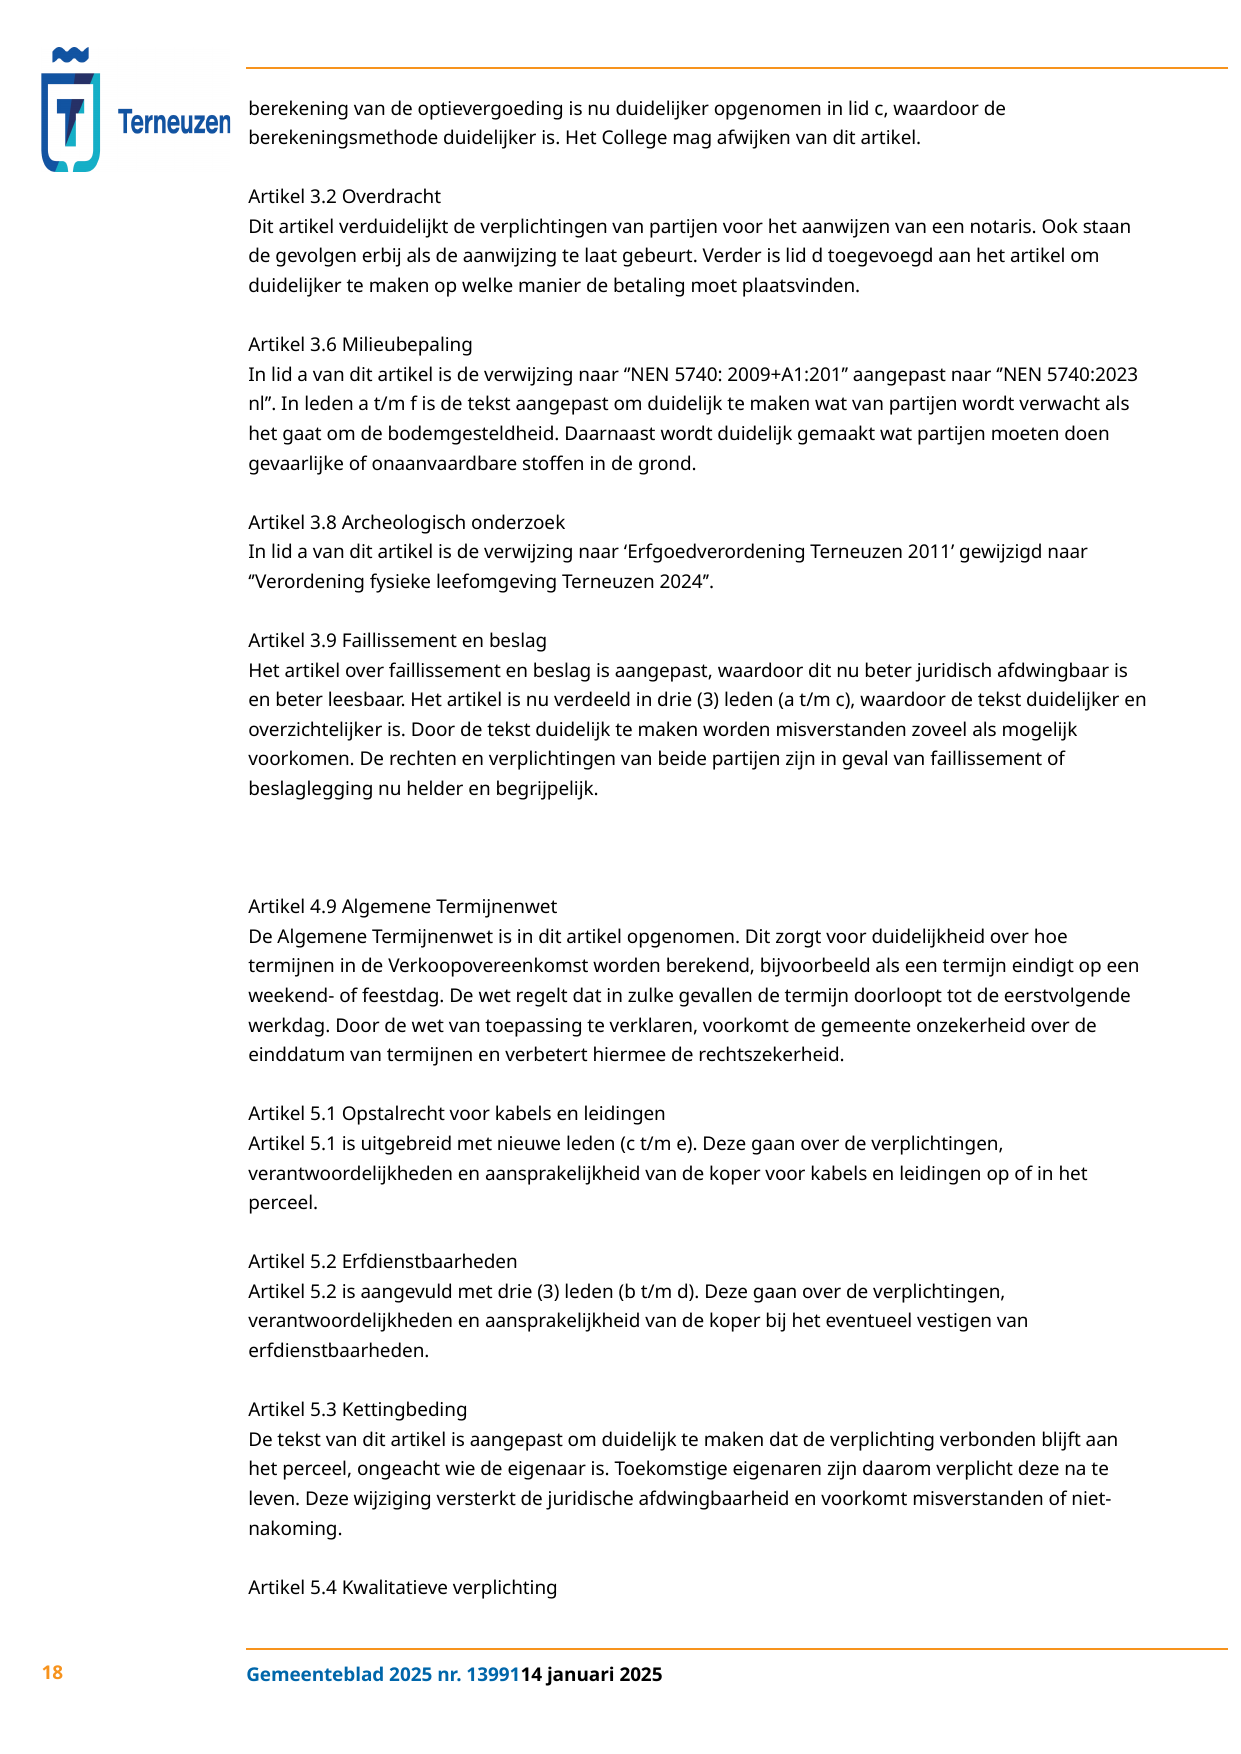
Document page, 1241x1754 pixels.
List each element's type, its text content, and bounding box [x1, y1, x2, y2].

text Artikel 5.2 is aangevuld met drie (3) leden (b t/m d). Deze gaan over de verplichtingen, verantwoordelijkheden en aansprakelijkheid van de koper bij het eventueel vestigen van erfdienstbaarheden. [248, 1278, 1152, 1363]
text Artikel 5.4 Kwalitatieve verplichting [248, 1574, 1152, 1600]
text berekening van de optievergoeding is nu duidelijker opgenomen in lid c, waardoor de berekeningsmethode duidelijker is. Het College mag afwijken van dit artikel. [248, 95, 1152, 150]
text Het artikel over faillissement en beslag is aangepast, waardoor dit nu beter juridisch afdwingbaar is en beter leesbaar. Het artikel is nu verdeeld in drie (3) leden (a t/m c), waardoor de tekst duidelijker en overzichtelijker is. Door de tekst duidelijk te maken worden misverstanden zoveel als mogelijk voorkomen. De rechten en verplichtingen van beide partijen zijn in geval van faillissement of beslaglegging nu helder en begrijpelijk. [248, 657, 1152, 801]
text Artikel 5.1 is uitgebreid met nieuwe leden (c t/m e). Deze gaan over de verplichtingen, verantwoordelijkheden en aansprakelijkheid van de koper voor kabels en leidingen op of in het perceel. [248, 1130, 1152, 1215]
text Artikel 4.9 Algemene Termijnenwet [248, 893, 1152, 919]
picture [41, 47, 231, 172]
text Artikel 5.2 Erfdienstbaarheden [248, 1248, 1152, 1274]
text De tekst van dit artikel is aangepast om duidelijk te maken dat de verplichting verbonden blijft aan het perceel, ongeacht wie de eigenaar is. Toekomstige eigenaren zijn daarom verplicht deze na te leven. Deze wijziging versterkt de juridische afdwingbaarheid en voorkomt misverstanden of niet-nakoming. [248, 1426, 1152, 1541]
text Artikel 5.1 Opstalrecht voor kabels en leidingen [248, 1101, 1152, 1126]
text In lid a van dit artikel is de verwijzing naar ‘’NEN 5740: 2009+A1:201’’ aangepast naar ‘’NEN 5740:2023 nl’’. In leden a t/m f is de tekst aangepast om duidelijk te maken wat van partijen wordt verwacht als het gaat om de bodemgesteldheid. Daarnaast wordt duidelijk gemaakt wat partijen moeten doen gevaarlijke of onaanvaardbare stoffen in de grond. [248, 361, 1152, 476]
text In lid a van dit artikel is de verwijzing naar ‘Erfgoedverordening Terneuzen 2011’ gewijzigd naar ‘’Verordening fysieke leefomgeving Terneuzen 2024’’. [248, 538, 1152, 594]
text Dit artikel verduidelijkt de verplichtingen van partijen voor het aanwijzen van een notaris. Ook staan de gevolgen erbij als de aanwijzing te laat gebeurt. Verder is lid d toegevoegd aan het artikel om duidelijker te maken op welke manier de betaling moet plaatsvinden. [248, 213, 1152, 298]
text Artikel 5.3 Kettingbeding [248, 1396, 1152, 1422]
text De Algemene Termijnenwet is in dit artikel opgenomen. Dit zorgt voor duidelijkheid over hoe termijnen in de Verkoopovereenkomst worden berekend, bijvoorbeeld als een termijn eindigt op een weekend- of feestdag. De wet regelt dat in zulke gevallen de termijn doorloopt tot de eerstvolgende werkdag. Door de wet van toepassing te verklaren, voorkomt de gemeente onzekerheid over de einddatum van termijnen en verbetert hiermee de rechtszekerheid. [248, 923, 1152, 1067]
text Artikel 3.2 Overdracht [248, 183, 1152, 209]
text Artikel 3.8 Archeologisch onderzoek [248, 509, 1152, 535]
text Artikel 3.9 Faillissement en beslag [248, 627, 1152, 653]
text Artikel 3.6 Milieubepaling [248, 331, 1152, 357]
